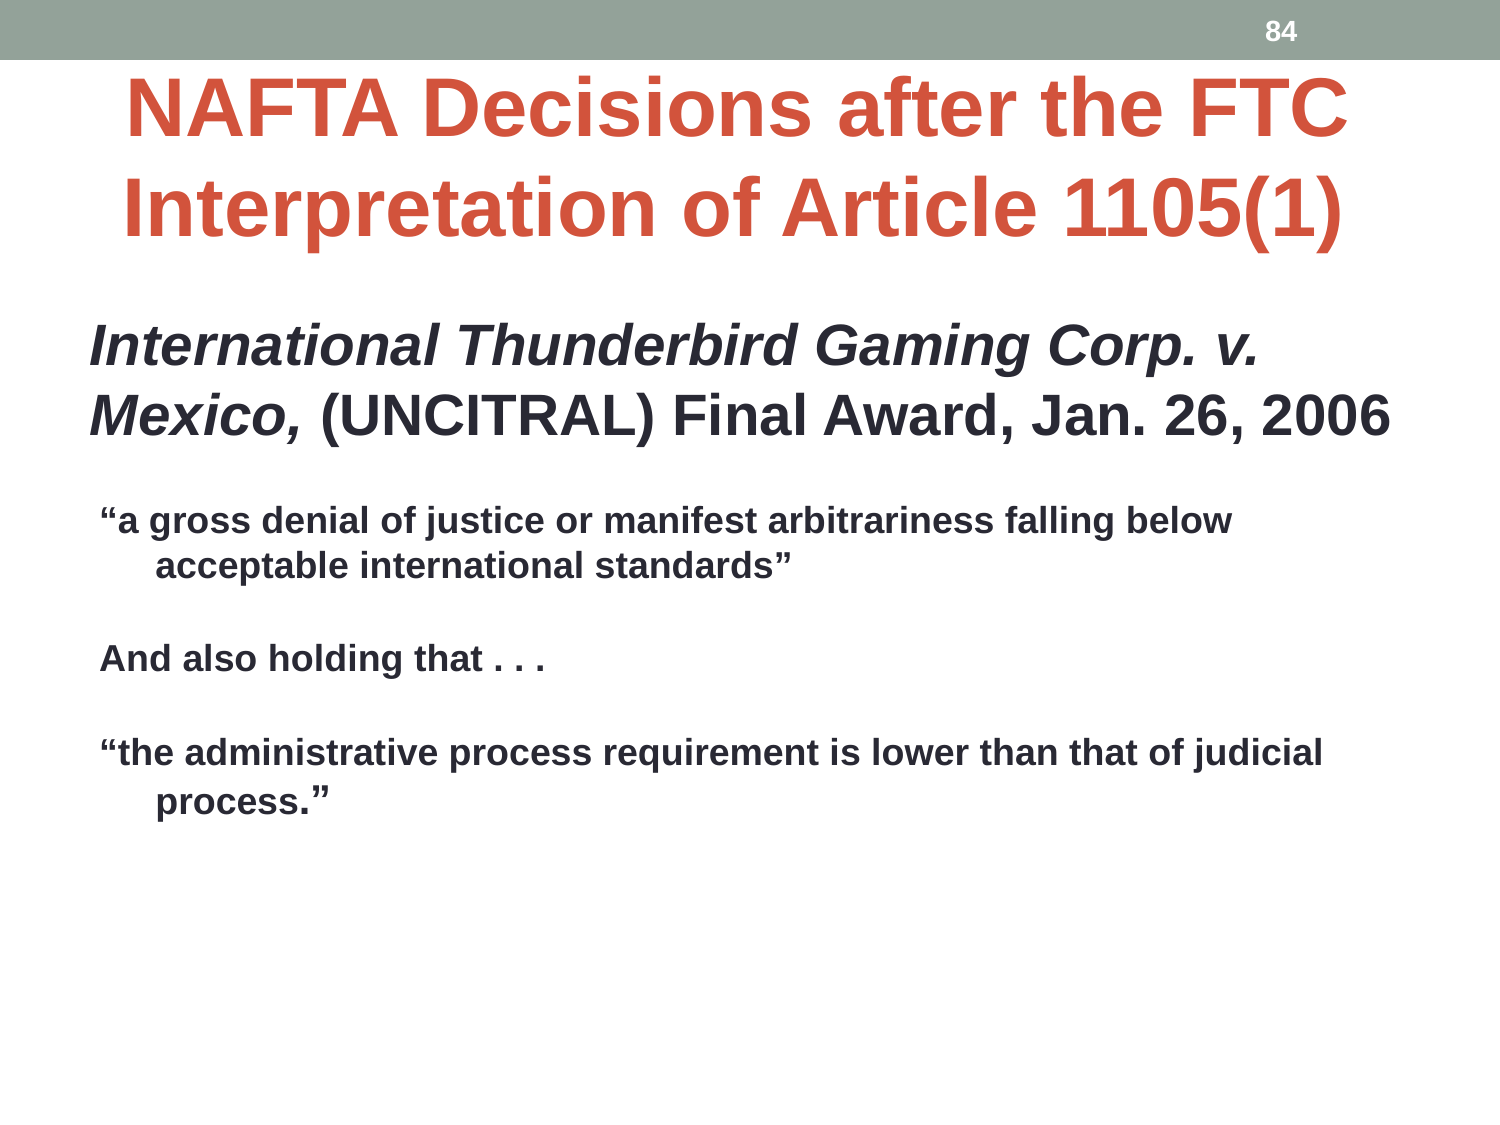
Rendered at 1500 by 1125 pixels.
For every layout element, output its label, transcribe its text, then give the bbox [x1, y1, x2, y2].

text_box International Thunderbird Gaming Corp. v. Mexico, (UNCITRAL) Final Award, Jan. 26, 2006 “a gross denial of justice or manifest arbitrariness falling below acceptable international standards” And also holding that . . . “the administrative process requirement is lower than that of judicial process.” [74, 299, 1425, 1006]
text_box NAFTA Decisions after the FTC Interpretation of Article 1105(1) [74, 45, 1425, 233]
slide_number [1250, 3, 1425, 45]
